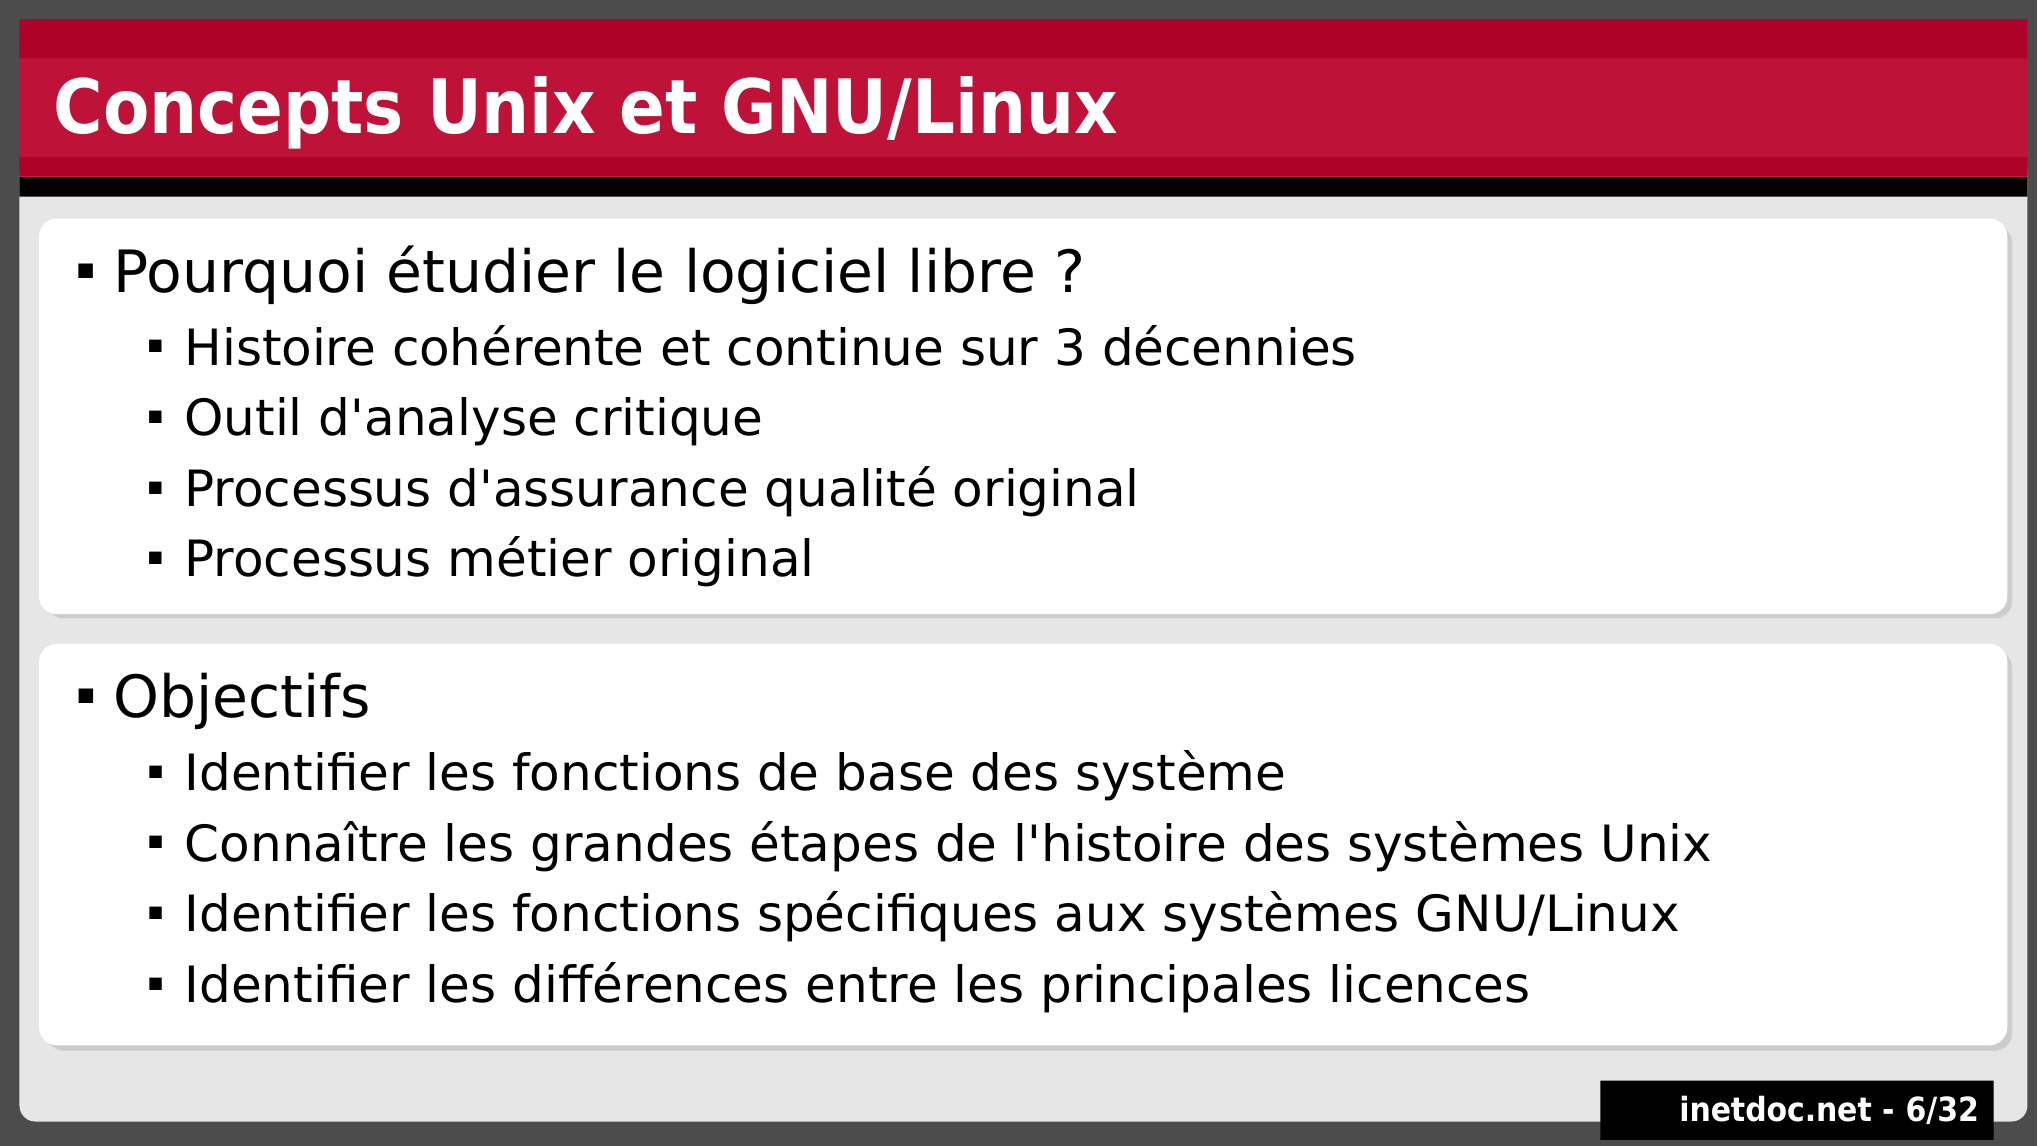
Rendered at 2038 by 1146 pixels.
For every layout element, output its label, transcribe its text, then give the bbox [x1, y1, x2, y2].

text_box [19, 157, 2028, 1122]
text_box Pourquoi étudier le logiciel libre ? Histoire cohérente et continue sur 3 décennies Outil d'analyse critique Processus d'assurance qualité original Processus métier original [38, 218, 2008, 615]
text_box inetdoc.net - <numéro>/32 [1600, 1080, 1994, 1140]
text_box Objectifs Identifier les fonctions de base des système Connaître les grandes étapes de l'histoire des systèmes Unix Identifier les fonctions spécifiques aux systèmes GNU/Linux Identifier les différences entre les principales licences [38, 643, 2008, 1046]
text_box Concepts Unix et GNU/Linux [19, 59, 2028, 157]
text_box [19, 19, 2028, 59]
